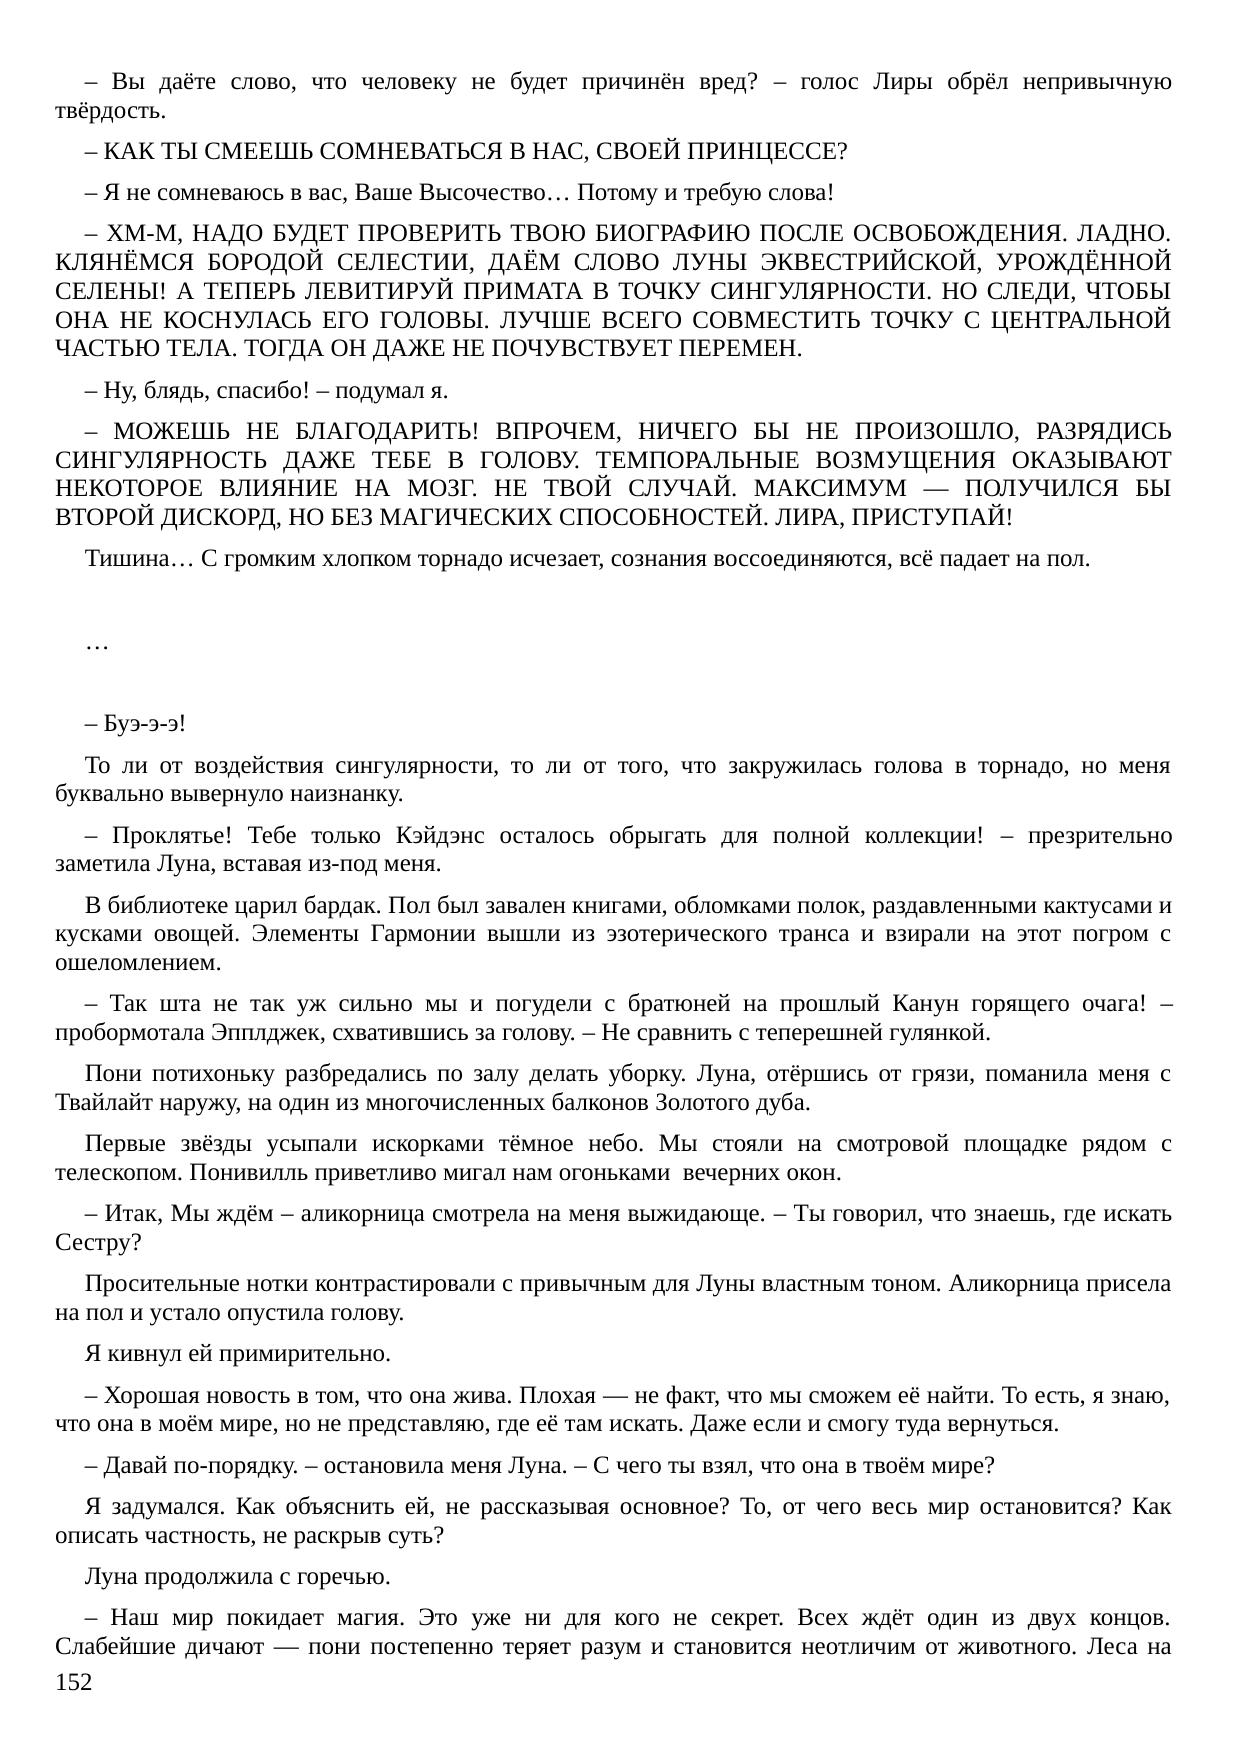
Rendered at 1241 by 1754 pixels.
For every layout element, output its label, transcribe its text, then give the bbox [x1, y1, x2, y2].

text – Буэ-э-э! [55, 708, 1173, 737]
text … [55, 626, 1173, 655]
text В библиотеке царил бардак. Пол был завален книгами, обломками полок, раздавленными кактусами и кусками овощей. Элементы Гармонии вышли из эзотерического транса и взирали на этот погром с ошеломлением. [55, 890, 1173, 976]
text – Наш мир покидает магия. Это уже ни для кого не секрет. Всех ждёт один из двух концов. Слабейшие дичают — пони постепенно теряет разум и становится неотличим от животного. Леса на [55, 1602, 1173, 1660]
text – Так шта не так уж сильно мы и погудели с братюней на прошлый Канун горящего очага! – пробормотала Эпплджек, схватившись за голову. – Не сравнить с теперешней гулянкой. [55, 988, 1173, 1046]
text Просительные нотки контрастировали с привычным для Луны властным тоном. Аликорница присела на пол и устало опустила голову. [55, 1268, 1173, 1326]
text – ХМ-М, НАДО БУДЕТ ПРОВЕРИТЬ ТВОЮ БИОГРАФИЮ ПОСЛЕ ОСВОБОЖДЕНИЯ. ЛАДНО. КЛЯНЁМСЯ БОРОДОЙ СЕЛЕСТИИ, ДАЁМ СЛОВО ЛУНЫ ЭКВЕСТРИЙСКОЙ, УРОЖДЁННОЙ СЕЛЕНЫ! А ТЕПЕРЬ ЛЕВИТИРУЙ ПРИМАТА В ТОЧКУ СИНГУЛЯРНОСТИ. НО СЛЕДИ, ЧТОБЫ ОНА НЕ КОСНУЛАСЬ ЕГО ГОЛОВЫ. ЛУЧШЕ ВСЕГО СОВМЕСТИТЬ ТОЧКУ С ЦЕНТРАЛЬНОЙ ЧАСТЬЮ ТЕЛА. ТОГДА ОН ДАЖЕ НЕ ПОЧУВСТВУЕТ ПЕРЕМЕН. [55, 218, 1173, 362]
text – Я не сомневаюсь в вас, Ваше Высочество… Потому и требую слова! [55, 177, 1173, 206]
text Луна продолжила с горечью. [55, 1561, 1173, 1590]
text Пони потихоньку разбредались по залу делать уборку. Луна, отёршись от грязи, поманила меня с Твайлайт наружу, на один из многочисленных балконов Золотого дуба. [55, 1058, 1173, 1116]
text Я кивнул ей примирительно. [55, 1338, 1173, 1367]
text Первые звёзды усыпали искорками тёмное небо. Мы стояли на смотровой площадке рядом с телескопом. Понивилль приветливо мигал нам огоньками вечерних окон. [55, 1128, 1173, 1186]
text – Итак, Мы ждём – аликорница смотрела на меня выжидающе. – Ты говорил, что знаешь, где искать Сестру? [55, 1198, 1173, 1256]
text Я задумался. Как объяснить ей, не рассказывая основное? То, от чего весь мир остановится? Как описать частность, не раскрыв суть? [55, 1491, 1173, 1548]
text – КАК ТЫ СМЕЕШЬ СОМНЕВАТЬСЯ В НАС, СВОЕЙ ПРИНЦЕССЕ? [55, 136, 1173, 165]
text – Проклятье! Тебе только Кэйдэнс осталось обрыгать для полной коллекции! – презрительно заметила Луна, вставая из-под меня. [55, 820, 1173, 877]
text – Вы даёте слово, что человеку не будет причинён вред? – голос Лиры обрёл непривычную твёрдость. [55, 66, 1173, 123]
text Тишина… С громким хлопком торнадо исчезает, сознания воссоединяются, всё падает на пол. [55, 543, 1173, 572]
text – МОЖЕШЬ НЕ БЛАГОДАРИТЬ! ВПРОЧЕМ, НИЧЕГО БЫ НЕ ПРОИЗОШЛО, РАЗРЯДИСЬ СИНГУЛЯРНОСТЬ ДАЖЕ ТЕБЕ В ГОЛОВУ. ТЕМПОРАЛЬНЫЕ ВОЗМУЩЕНИЯ ОКАЗЫВАЮТ НЕКОТОРОЕ ВЛИЯНИЕ НА МОЗГ. НЕ ТВОЙ СЛУЧАЙ. МАКСИМУМ — ПОЛУЧИЛСЯ БЫ ВТОРОЙ ДИСКОРД, НО БЕЗ МАГИЧЕСКИХ СПОСОБНОСТЕЙ. ЛИРА, ПРИСТУПАЙ! [55, 416, 1173, 531]
text – Давай по-порядку. – остановила меня Луна. – С чего ты взял, что она в твоём мире? [55, 1450, 1173, 1478]
text – Хорошая новость в том, что она жива. Плохая — не факт, что мы сможем её найти. То есть, я знаю, что она в моём мире, но не представляю, где её там искать. Даже если и смогу туда вернуться. [55, 1380, 1173, 1437]
text – Ну, блядь, спасибо! – подумал я. [55, 375, 1173, 403]
text То ли от воздействия сингулярности, то ли от того, что закружилась голова в торнадо, но меня буквально вывернуло наизнанку. [55, 750, 1173, 807]
